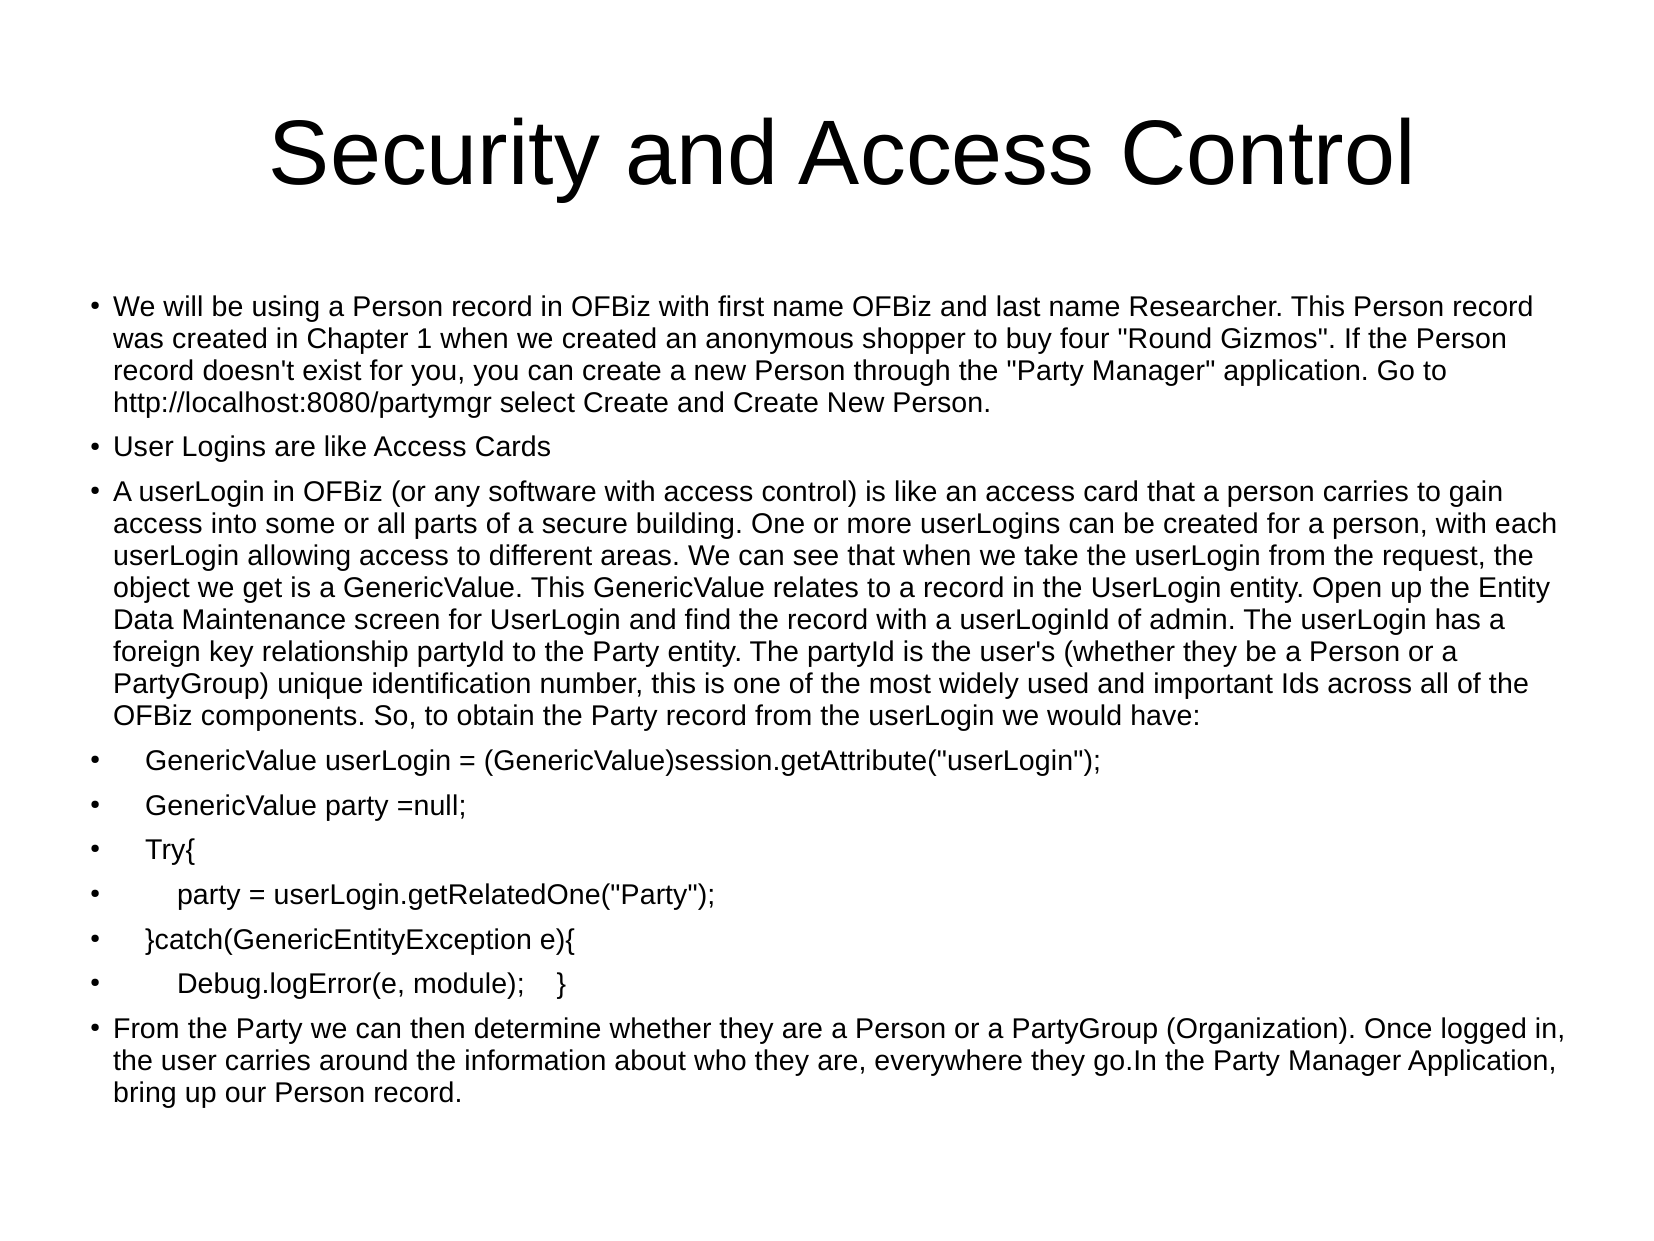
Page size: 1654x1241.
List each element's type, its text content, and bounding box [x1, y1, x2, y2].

list We will be using a Person record in OFBiz with first name OFBiz and last name Researcher. This Person record was created in Chapter 1 when we created an anonymous shopper to buy four "Round Gizmos". If the Person record doesn't exist for you, you can create a new Person through the "Party Manager" application. Go to http://localhost:8080/partymgr select Create and Create New Person. User Logins are like Access Cards A userLogin in OFBiz (or any software with access control) is like an access card that a person carries to gain access into some or all parts of a secure building. One or more userLogins can be created for a person, with each userLogin allowing access to different areas. We can see that when we take the userLogin from the request, the object we get is a GenericValue. This GenericValue relates to a record in the UserLogin entity. Open up the Entity Data Maintenance screen for UserLogin and find the record with a userLoginId of admin. The userLogin has a foreign key relationship partyId to the Party entity. The partyId is the user's (whether they be a Person or a PartyGroup) unique identification number, this is one of the most widely used and important Ids across all of the OFBiz components. So, to obtain the Party record from the userLogin we would have: GenericValue userLogin = (GenericValue)session.getAttribute("userLogin"); GenericValue party =null; Try{ party = userLogin.getRelatedOne("Party"); }catch(GenericEntityException e){ Debug.logError(e, module); } From the Party we can then determine whether they are a Person or a PartyGroup (Organization). Once logged in, the user carries around the information about who they are, everywhere they go.In the Party Manager Application, bring up our Person record. [82, 290, 1571, 1109]
title Security and Access Control [82, 56, 1571, 250]
